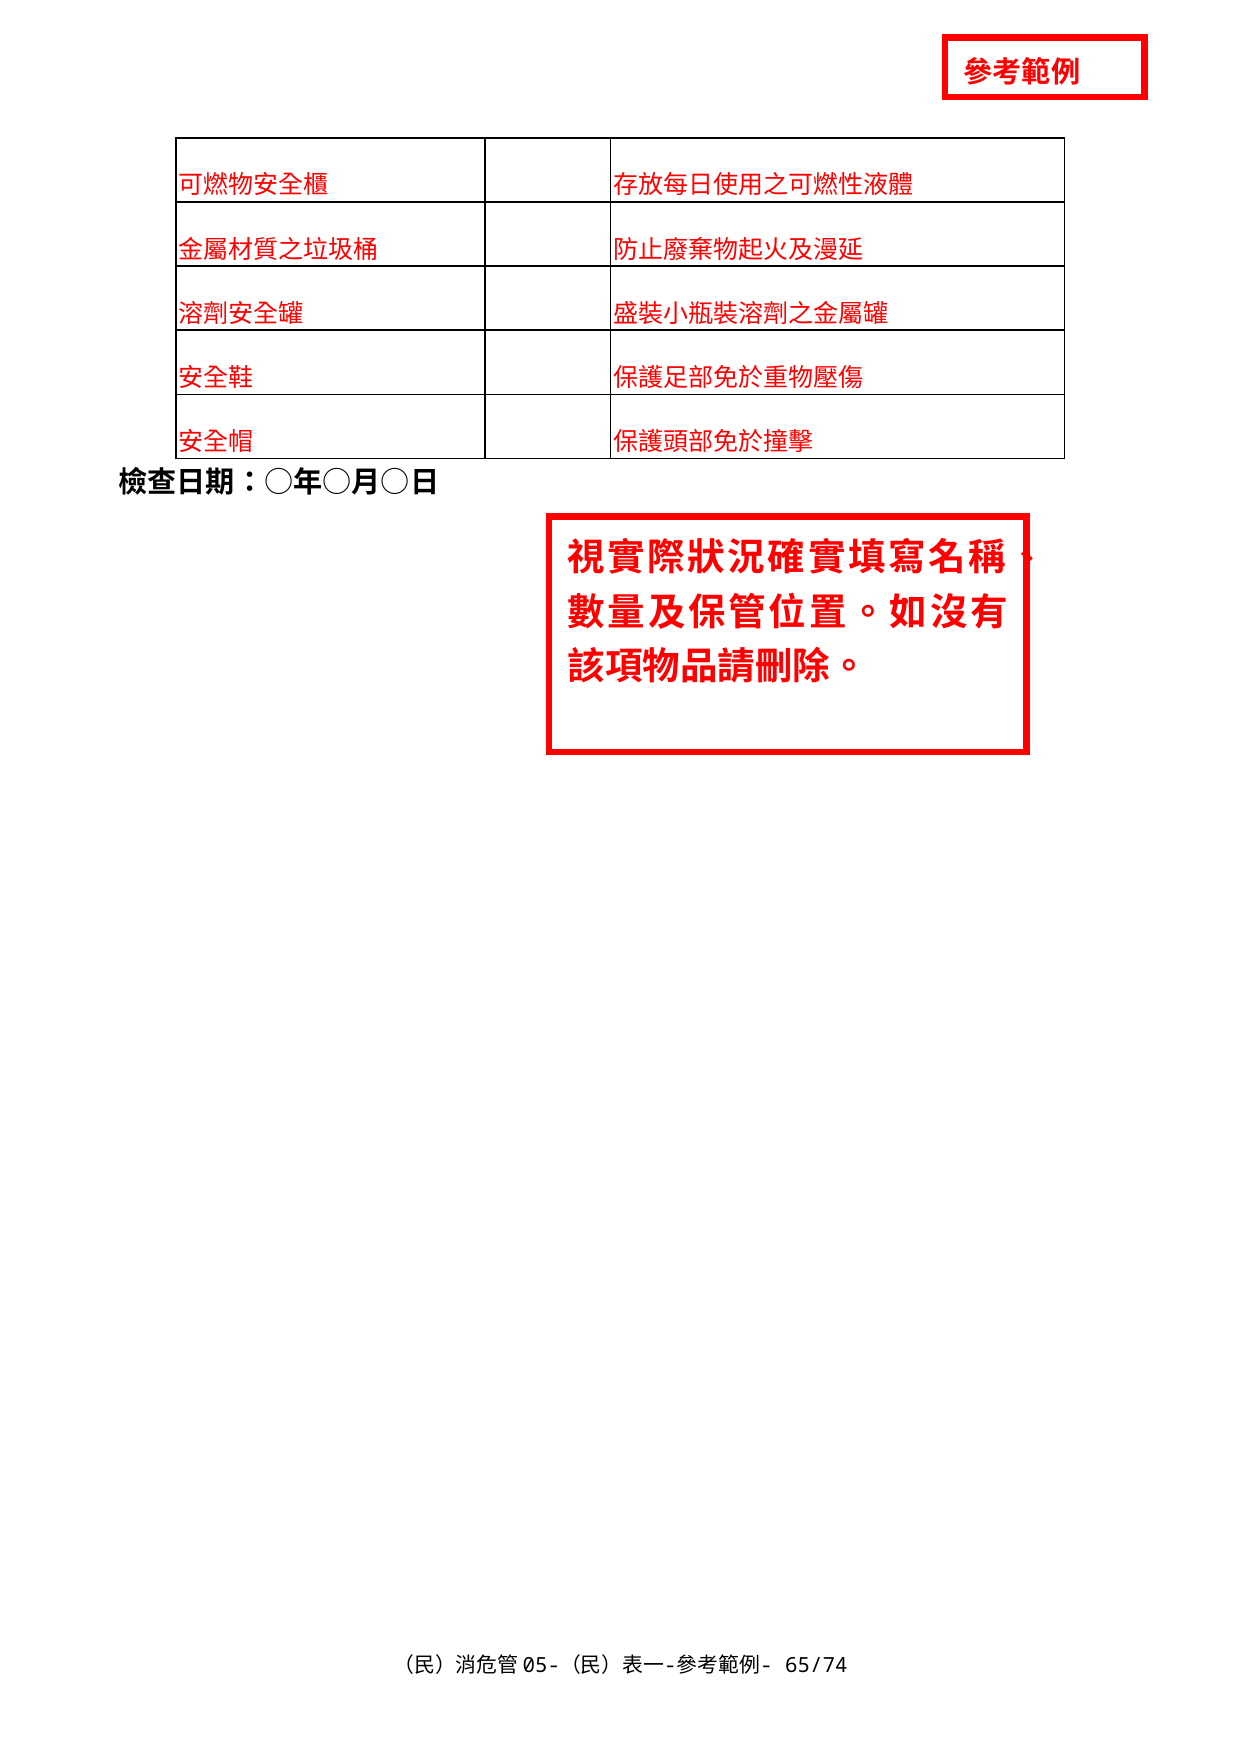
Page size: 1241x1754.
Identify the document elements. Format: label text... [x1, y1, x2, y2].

table_cell 可燃物安全櫃 [177, 139, 484, 201]
table_cell 溶劑安全罐 [177, 267, 484, 329]
table_cell 存放每日使用之可燃性液體 [611, 139, 1064, 201]
table_cell 安全帽 [177, 395, 484, 457]
table_cell [486, 139, 610, 201]
table_cell 金屬材質之垃圾桶 [177, 203, 484, 265]
table_cell [486, 331, 610, 393]
text 檢查日期：○年○月○日 [118, 459, 1063, 501]
table_cell [486, 203, 610, 265]
table_cell 保護足部免於重物壓傷 [611, 331, 1064, 393]
table_cell 防止廢棄物起火及漫延 [611, 203, 1064, 265]
table_cell 保護頭部免於撞擊 [611, 395, 1064, 457]
table_cell [486, 267, 610, 329]
table_cell [486, 395, 610, 457]
table_cell 安全鞋 [177, 331, 484, 393]
text 視實際狀況確實填寫名稱、數量及保管位置。如沒有該項物品請刪除。 [567, 527, 1008, 690]
table_cell 盛裝小瓶裝溶劑之金屬罐 [611, 267, 1064, 329]
